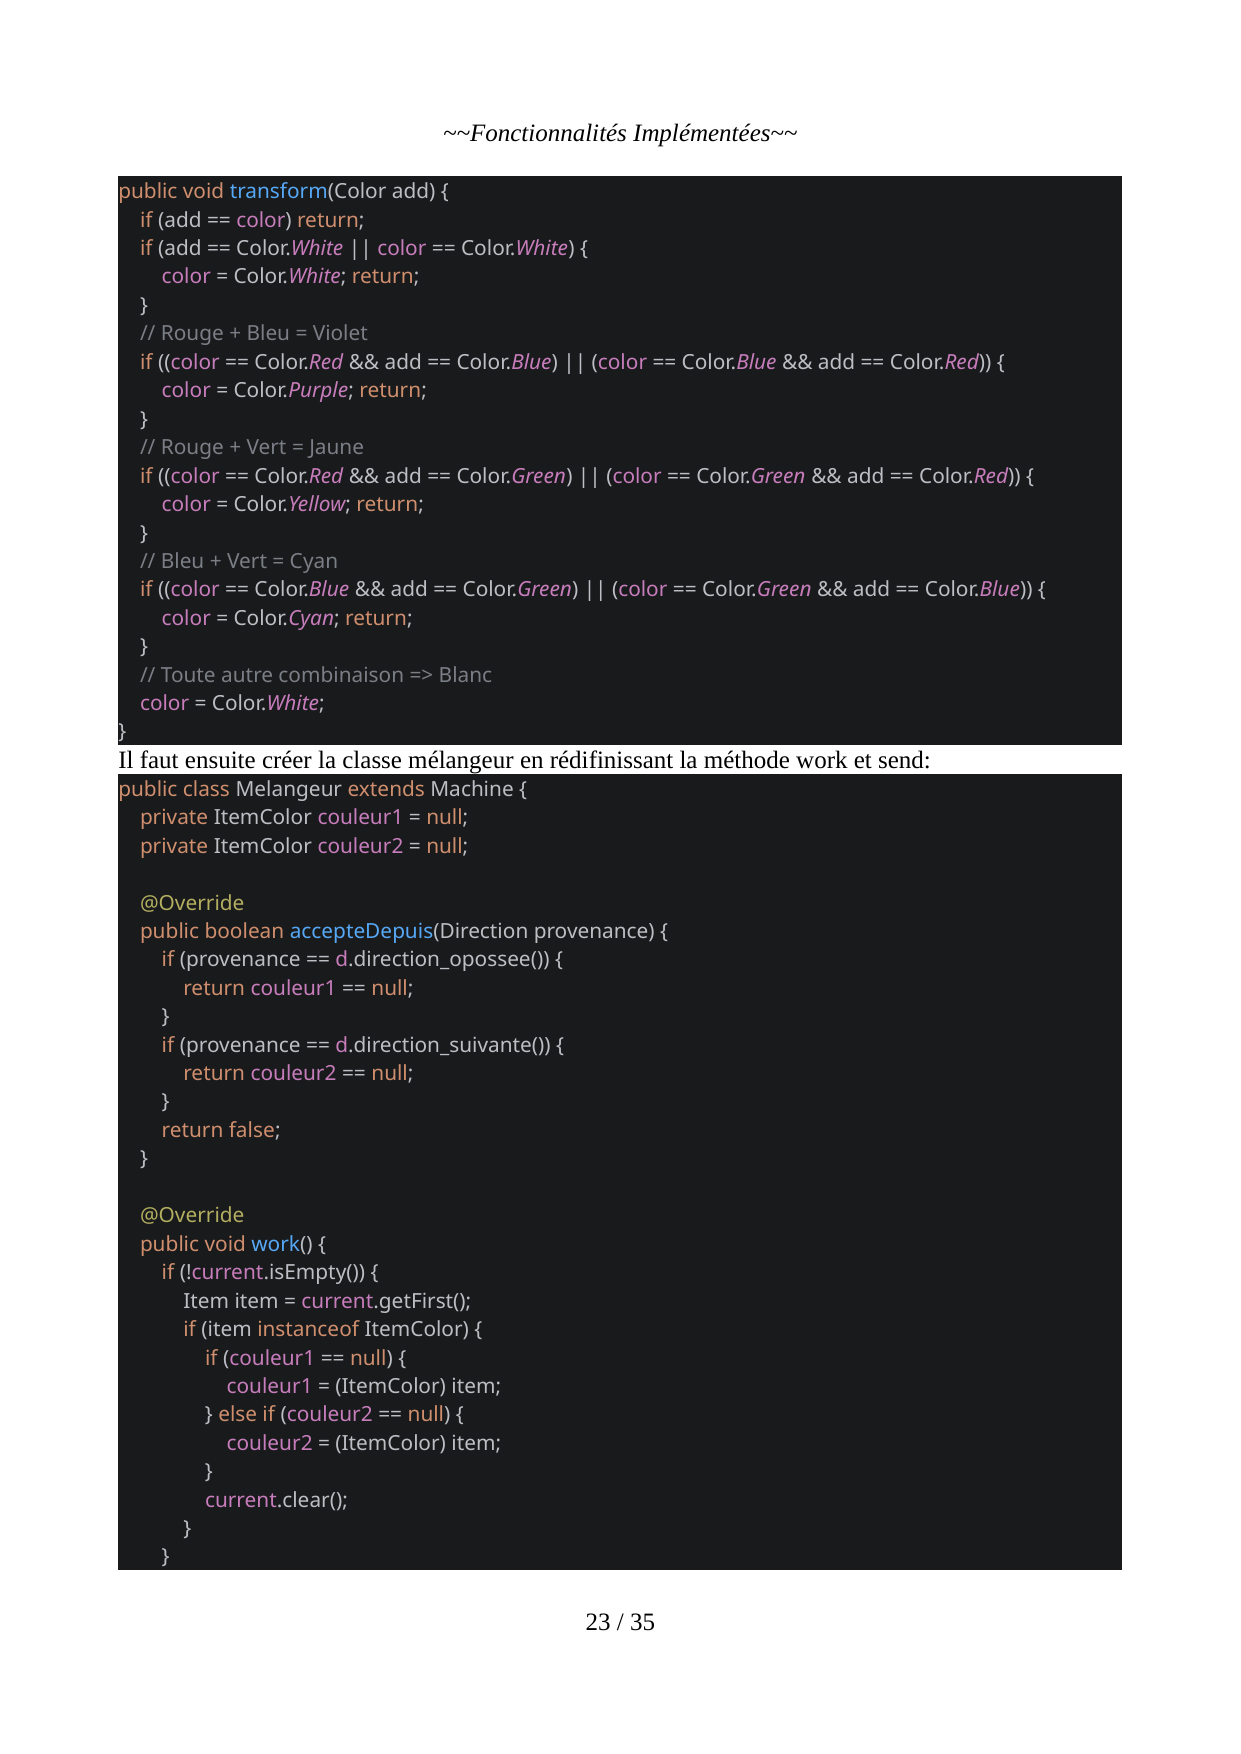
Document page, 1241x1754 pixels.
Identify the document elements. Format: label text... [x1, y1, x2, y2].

text public void transform(Color add) { if (add == color) return; if (add == Color.White || color == Color.White) { color = Color.White; return; } // Rouge + Bleu = Violet if ((color == Color.Red && add == Color.Blue) || (color == Color.Blue && add == Color.Red)) { color = Color.Purple; return; } // Rouge + Vert = Jaune if ((color == Color.Red && add == Color.Green) || (color == Color.Green && add == Color.Red)) { color = Color.Yellow; return; } // Bleu + Vert = Cyan if ((color == Color.Blue && add == Color.Green) || (color == Color.Green && add == Color.Blue)) { color = Color.Cyan; return; } // Toute autre combinaison => Blanc color = Color.White; } [118, 176, 1122, 745]
text public class Melangeur extends Machine { private ItemColor couleur1 = null; private ItemColor couleur2 = null; @Override public boolean accepteDepuis(Direction provenance) { if (provenance == d.direction_opossee()) { return couleur1 == null; } if (provenance == d.direction_suivante()) { return couleur2 == null; } return false; } @Override public void work() { if (!current.isEmpty()) { Item item = current.getFirst(); if (item instanceof ItemColor) { if (couleur1 == null) { couleur1 = (ItemColor) item; } else if (couleur2 == null) { couleur2 = (ItemColor) item; } current.clear(); } } [118, 774, 1122, 1570]
text Il faut ensuite créer la classe mélangeur en rédifinissant la méthode work et send: [118, 745, 1122, 774]
